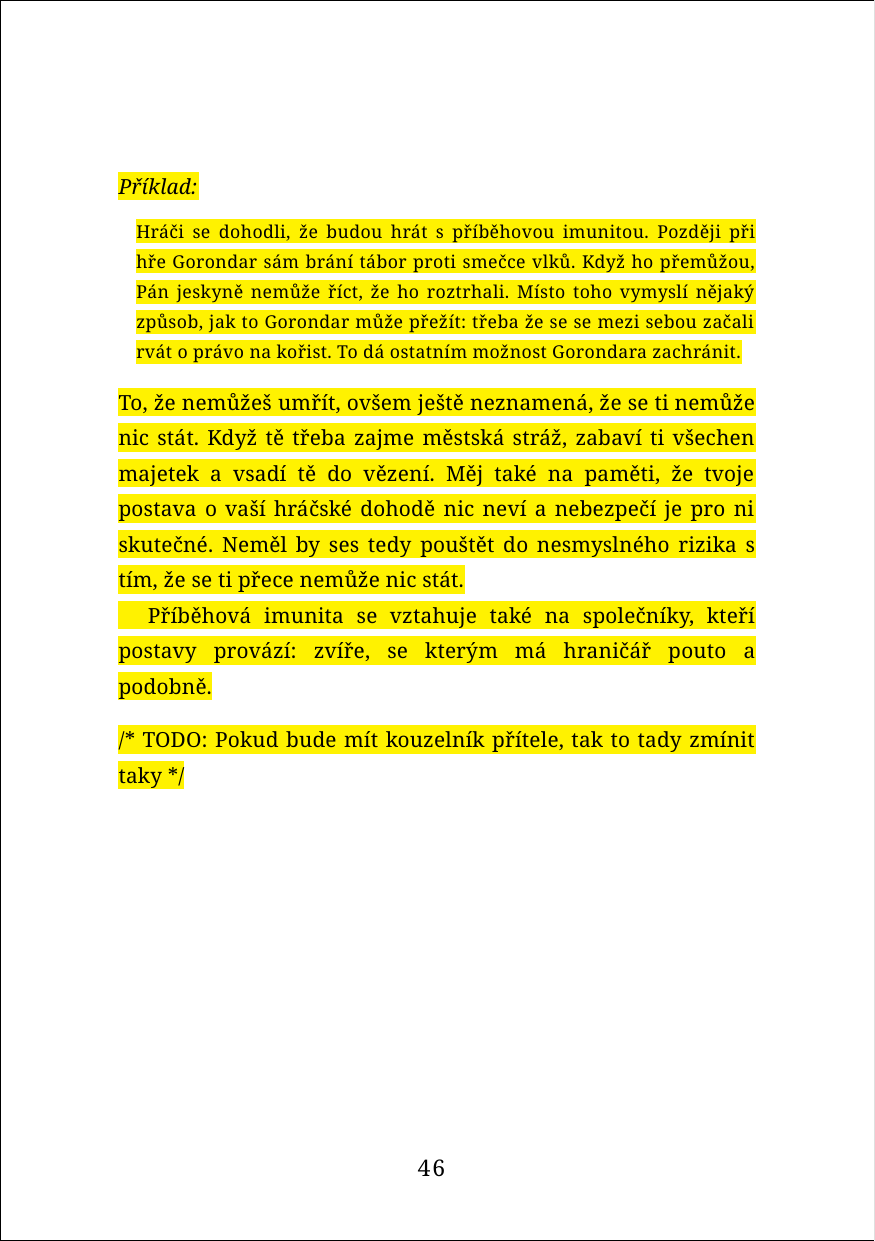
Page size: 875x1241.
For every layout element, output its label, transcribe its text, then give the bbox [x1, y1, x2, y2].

text Příklad: [118, 172, 756, 200]
text Hráči se dohodli, že budou hrát s příběhovou imunitou. Později při hře Gorondar sám brání tábor proti smečce vlků. Když ho přemůžou, Pán jeskyně nemůže říct, že ho roztrhali. Místo toho vymyslí nějaký způsob, jak to Gorondar může přežít: třeba že se se mezi sebou začali rvát o právo na kořist. To dá ostatním možnost Gorondara zachránit. [136, 219, 756, 364]
text To, že nemůžeš umřít, ovšem ještě neznamená, že se ti nemůže nic stát. Když tě třeba zajme městská stráž, zabaví ti všechen majetek a vsadí tě do vězení. Měj také na paměti, že tvoje postava o vaší hráčské dohodě nic neví a nebezpečí je pro ni skutečné. Neměl by ses tedy pouštět do nesmyslného rizika s tím, že se ti přece nemůže nic stát. Příběhová imunita se vztahuje také na společníky, kteří postavy provází: zvíře, se kterým má hraničář pouto a podobně. [118, 388, 756, 700]
text /* TODO: Pokud bude mít kouzelník přítele, tak to tady zmínit taky */ [118, 725, 756, 789]
